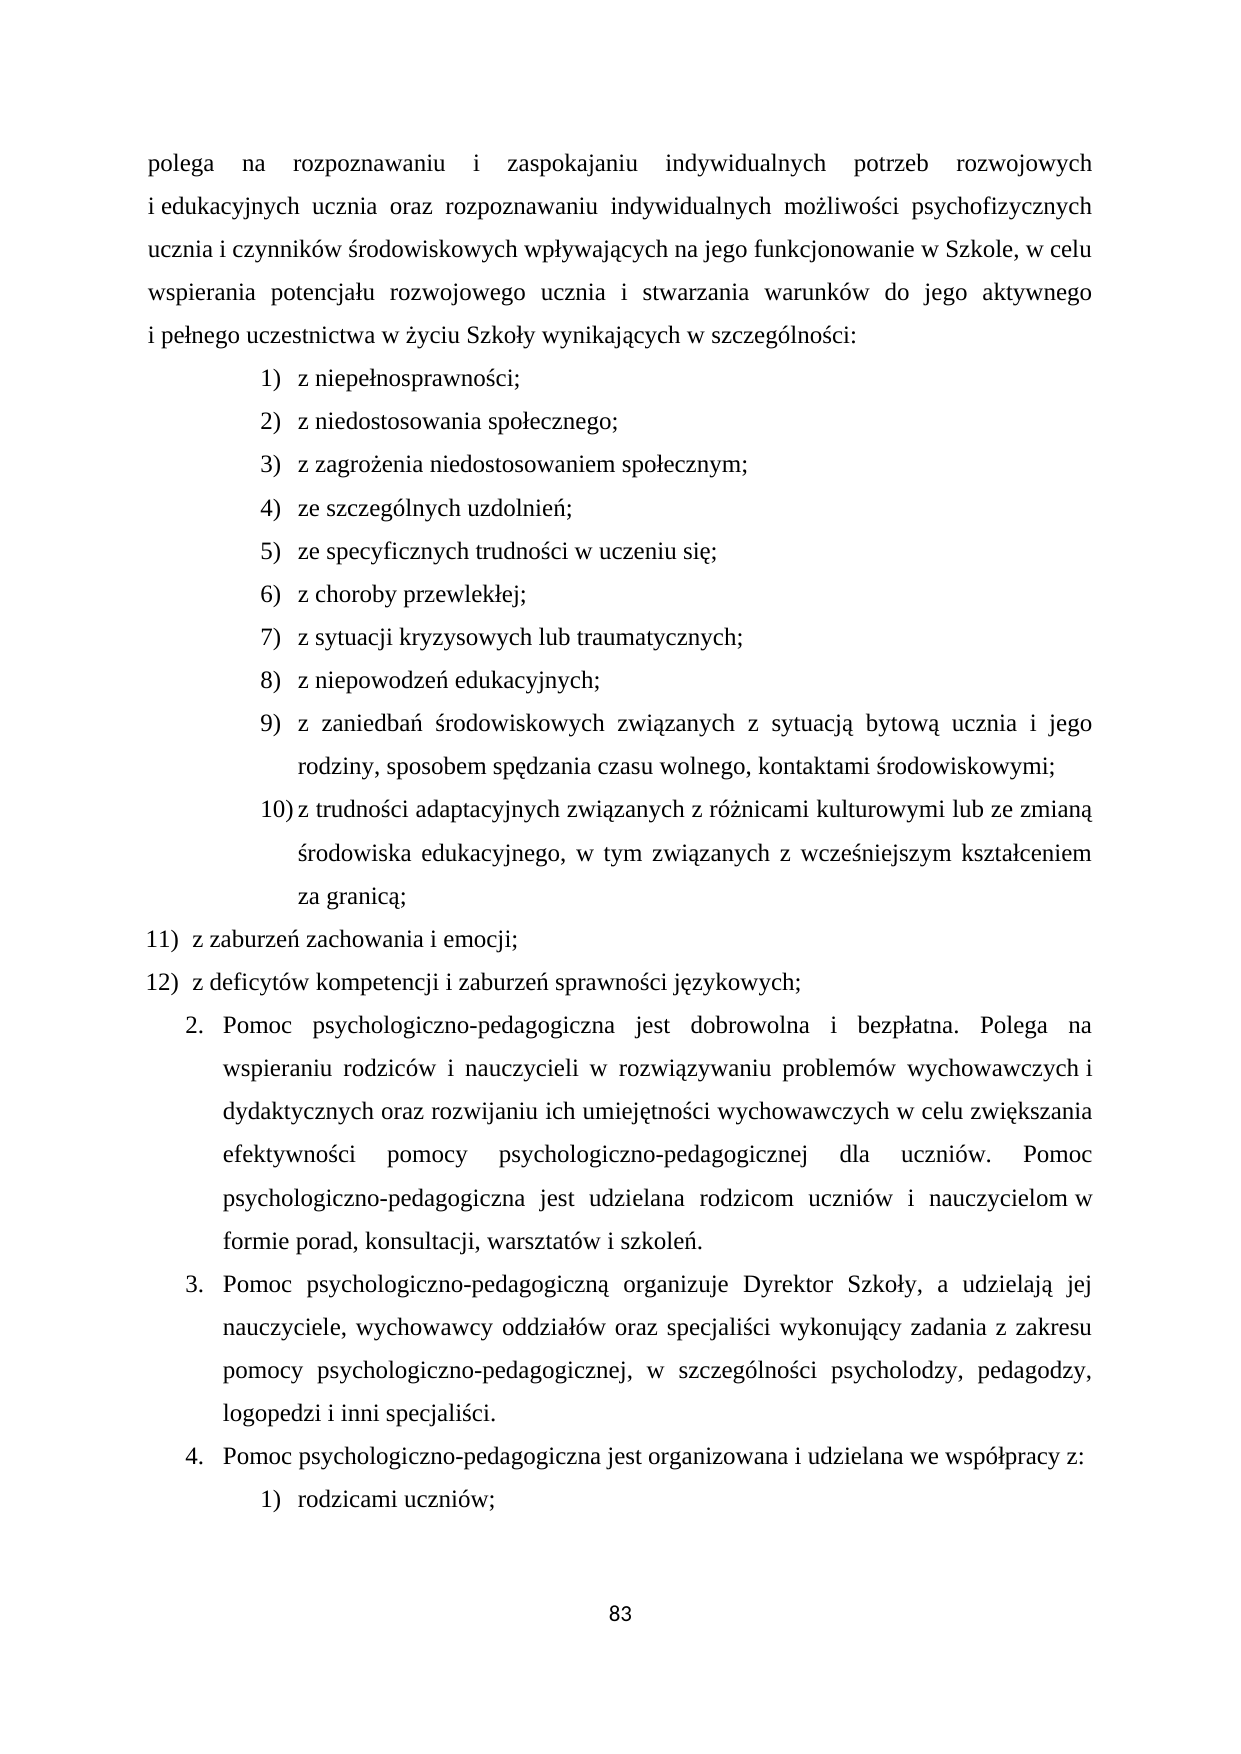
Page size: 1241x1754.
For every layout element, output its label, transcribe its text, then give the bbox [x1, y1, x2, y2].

list polega na rozpoznawaniu i zaspokajaniu indywidualnych potrzeb rozwojowych i edukacyjnych ucznia oraz rozpoznawaniu indywidualnych możliwości psychofizycznych ucznia i czynników środowiskowych wpływających na jego funkcjonowanie w Szkole, w celu wspierania potencjału rozwojowego ucznia i stwarzania warunków do jego aktywnego i pełnego uczestnictwa w życiu Szkoły wynikających w szczególności: [146, 148, 1093, 349]
list z zagrożenia niedostosowaniem społecznym; [260, 449, 1093, 478]
list z deficytów kompetencji i zaburzeń sprawności językowych; [145, 967, 1093, 996]
list ze szczególnych uzdolnień; [260, 493, 1093, 521]
list ze specyficznych trudności w uczeniu się; [260, 536, 1093, 564]
list Pomoc psychologiczno-pedagogiczna jest dobrowolna i bezpłatna. Polega na wspieraniu rodziców i nauczycieli w rozwiązywaniu problemów wychowawczych i dydaktycznych oraz rozwijaniu ich umiejętności wychowawczych w celu zwiększania efektywności pomocy psychologiczno-pedagogicznej dla uczniów. Pomoc psychologiczno-pedagogiczna jest udzielana rodzicom uczniów i nauczycielom w formie porad, konsultacji, warsztatów i szkoleń. [185, 1010, 1093, 1254]
list z sytuacji kryzysowych lub traumatycznych; [260, 622, 1093, 651]
list Pomoc psychologiczno-pedagogiczną organizuje Dyrektor Szkoły, a udzielają jej nauczyciele, wychowawcy oddziałów oraz specjaliści wykonujący zadania z zakresu pomocy psychologiczno-pedagogicznej, w szczególności psycholodzy, pedagodzy, logopedzi i inni specjaliści. [185, 1269, 1093, 1427]
list z niedostosowania społecznego; [260, 406, 1093, 435]
list z choroby przewlekłej; [260, 579, 1093, 608]
list Pomoc psychologiczno-pedagogiczna jest organizowana i udzielana we współpracy z: [185, 1441, 1093, 1470]
list z zaniedbań środowiskowych związanych z sytuacją bytową ucznia i jego rodziny, sposobem spędzania czasu wolnego, kontaktami środowiskowymi; [260, 708, 1093, 780]
list z niepowodzeń edukacyjnych; [260, 665, 1093, 694]
list z trudności adaptacyjnych związanych z różnicami kulturowymi lub ze zmianą środowiska edukacyjnego, w tym związanych z wcześniejszym kształceniem za granicą; [260, 794, 1093, 909]
list z zaburzeń zachowania i emocji; [145, 924, 1093, 953]
list z niepełnosprawności; [260, 363, 1093, 392]
list rodzicami uczniów; [260, 1484, 1093, 1513]
